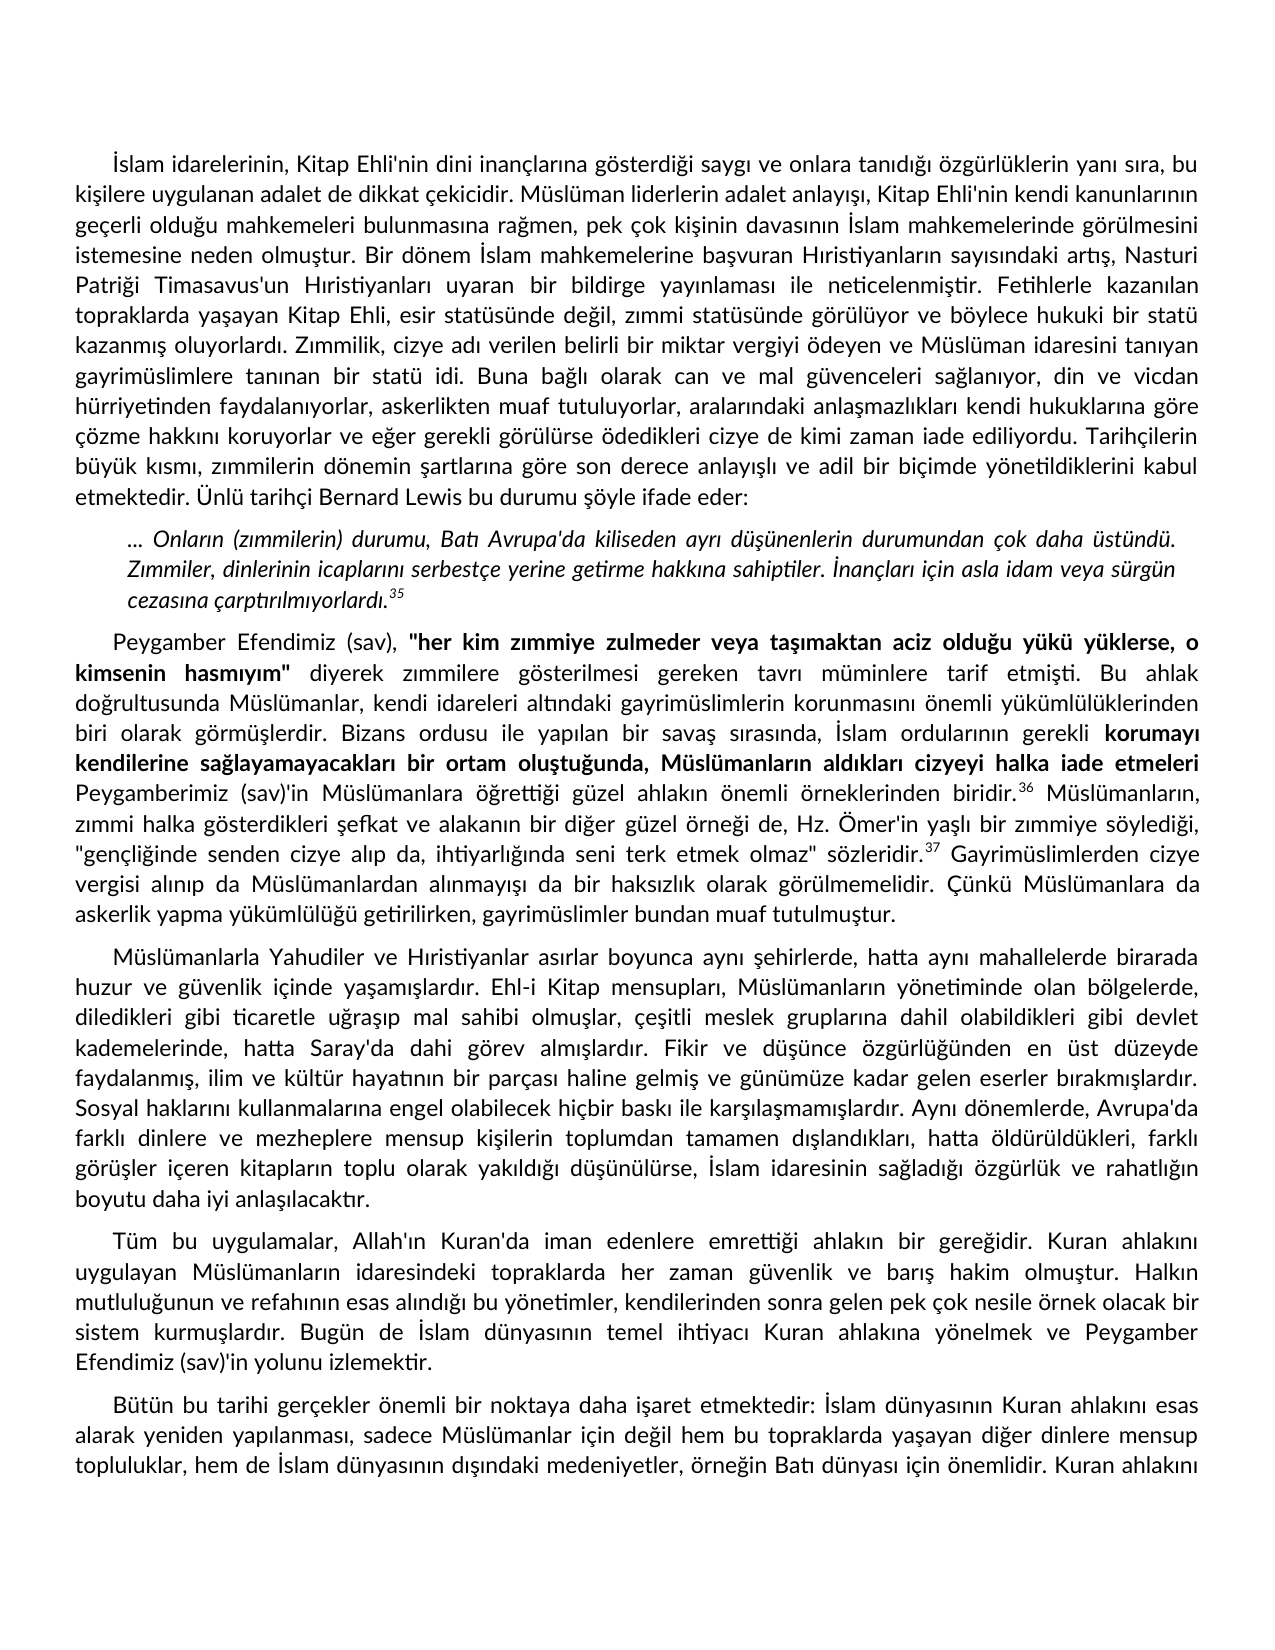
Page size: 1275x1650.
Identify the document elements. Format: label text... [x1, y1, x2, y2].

text İslam idarelerinin, Kitap Ehli'nin dini inançlarına gösterdiği saygı ve onlara tanıdığı özgürlüklerin yanı sıra, bu kişilere uygulanan adalet de dikkat çekicidir. Müslüman liderlerin adalet anlayışı, Kitap Ehli'nin kendi kanunlarının geçerli olduğu mahkemeleri bulunmasına rağmen, pek çok kişinin davasının İslam mahkemelerinde görülmesini istemesine neden olmuştur. Bir dönem İslam mahkemelerine başvuran Hıristiyanların sayısındaki artış, Nasturi Patriği Timasavus'un Hıristiyanları uyaran bir bildirge yayınlaması ile neticelenmiştir. Fetihlerle kazanılan topraklarda yaşayan Kitap Ehli, esir statüsünde değil, zımmi statüsünde görülüyor ve böylece hukuki bir statü kazanmış oluyorlardı. Zımmilik, cizye adı verilen belirli bir miktar vergiyi ödeyen ve Müslüman idaresini tanıyan gayrimüslimlere tanınan bir statü idi. Buna bağlı olarak can ve mal güvenceleri sağlanıyor, din ve vicdan hürriyetinden faydalanıyorlar, askerlikten muaf tutuluyorlar, aralarındaki anlaşmazlıkları kendi hukuklarına göre çözme hakkını koruyorlar ve eğer gerekli görülürse ödedikleri cizye de kimi zaman iade ediliyordu. Tarihçilerin büyük kısmı, zımmilerin dönemin şartlarına göre son derece anlayışlı ve adil bir biçimde yönetildiklerini kabul etmektedir. Ünlü tarihçi Bernard Lewis bu durumu şöyle ifade eder: [75, 150, 1200, 510]
text Peygamber Efendimiz (sav), "her kim zımmiye zulmeder veya taşımaktan aciz olduğu yükü yüklerse, o kimsenin hasmıyım" diyerek zımmilere gösterilmesi gereken tavrı müminlere tarif etmişti. Bu ahlak doğrultusunda Müslümanlar, kendi idareleri altındaki gayrimüslimlerin korunmasını önemli yükümlülüklerinden biri olarak görmüşlerdir. Bizans ordusu ile yapılan bir savaş sırasında, İslam ordularının gerekli korumayı kendilerine sağlayamayacakları bir ortam oluştuğunda, Müslümanların aldıkları cizyeyi halka iade etmeleri Peygamberimiz (sav)'in Müslümanlara öğrettiği güzel ahlakın önemli örneklerinden biridir.36 Müslümanların, zımmi halka gösterdikleri şefkat ve alakanın bir diğer güzel örneği de, Hz. Ömer'in yaşlı bir zımmiye söylediği, "gençliğinde senden cizye alıp da, ihtiyarlığında seni terk etmek olmaz" sözleridir.37 Gayrimüslimlerden cizye vergisi alınıp da Müslümanlardan alınmayışı da bir haksızlık olarak görülmemelidir. Çünkü Müslümanlara da askerlik yapma yükümlülüğü getirilirken, gayrimüslimler bundan muaf tutulmuştur. [75, 628, 1200, 927]
text Tüm bu uygulamalar, Allah'ın Kuran'da iman edenlere emrettiği ahlakın bir gereğidir. Kuran ahlakını uygulayan Müslümanların idaresindeki topraklarda her zaman güvenlik ve barış hakim olmuştur. Halkın mutluluğunun ve refahının esas alındığı bu yönetimler, kendilerinden sonra gelen pek çok nesile örnek olacak bir sistem kurmuşlardır. Bugün de İslam dünyasının temel ihtiyacı Kuran ahlakına yönelmek ve Peygamber Efendimiz (sav)'in yolunu izlemektir. [75, 1227, 1200, 1375]
text Müslümanlarla Yahudiler ve Hıristiyanlar asırlar boyunca aynı şehirlerde, hatta aynı mahallelerde birarada huzur ve güvenlik içinde yaşamışlardır. Ehl-i Kitap mensupları, Müslümanların yönetiminde olan bölgelerde, diledikleri gibi ticaretle uğraşıp mal sahibi olmuşlar, çeşitli meslek gruplarına dahil olabildikleri gibi devlet kademelerinde, hatta Saray'da dahi görev almışlardır. Fikir ve düşünce özgürlüğünden en üst düzeyde faydalanmış, ilim ve kültür hayatının bir parçası haline gelmiş ve günümüze kadar gelen eserler bırakmışlardır. Sosyal haklarını kullanmalarına engel olabilecek hiçbir baskı ile karşılaşmamışlardır. Aynı dönemlerde, Avrupa'da farklı dinlere ve mezheplere mensup kişilerin toplumdan tamamen dışlandıkları, hatta öldürüldükleri, farklı görüşler içeren kitapların toplu olarak yakıldığı düşünülürse, İslam idaresinin sağladığı özgürlük ve rahatlığın boyutu daha iyi anlaşılacaktır. [75, 943, 1200, 1212]
text ... Onların (zımmilerin) durumu, Batı Avrupa'da kiliseden ayrı düşünenlerin durumundan çok daha üstündü. Zımmiler, dinlerinin icaplarını serbestçe yerine getirme hakkına sahiptiler. İnançları için asla idam veya sürgün cezasına çarptırılmıyorlardı.35 [127, 525, 1177, 613]
text Bütün bu tarihi gerçekler önemli bir noktaya daha işaret etmektedir: İslam dünyasının Kuran ahlakını esas alarak yeniden yapılanması, sadece Müslümanlar için değil hem bu topraklarda yaşayan diğer dinlere mensup topluluklar, hem de İslam dünyasının dışındaki medeniyetler, örneğin Batı dünyası için önemlidir. Kuran ahlakını [75, 1391, 1200, 1478]
